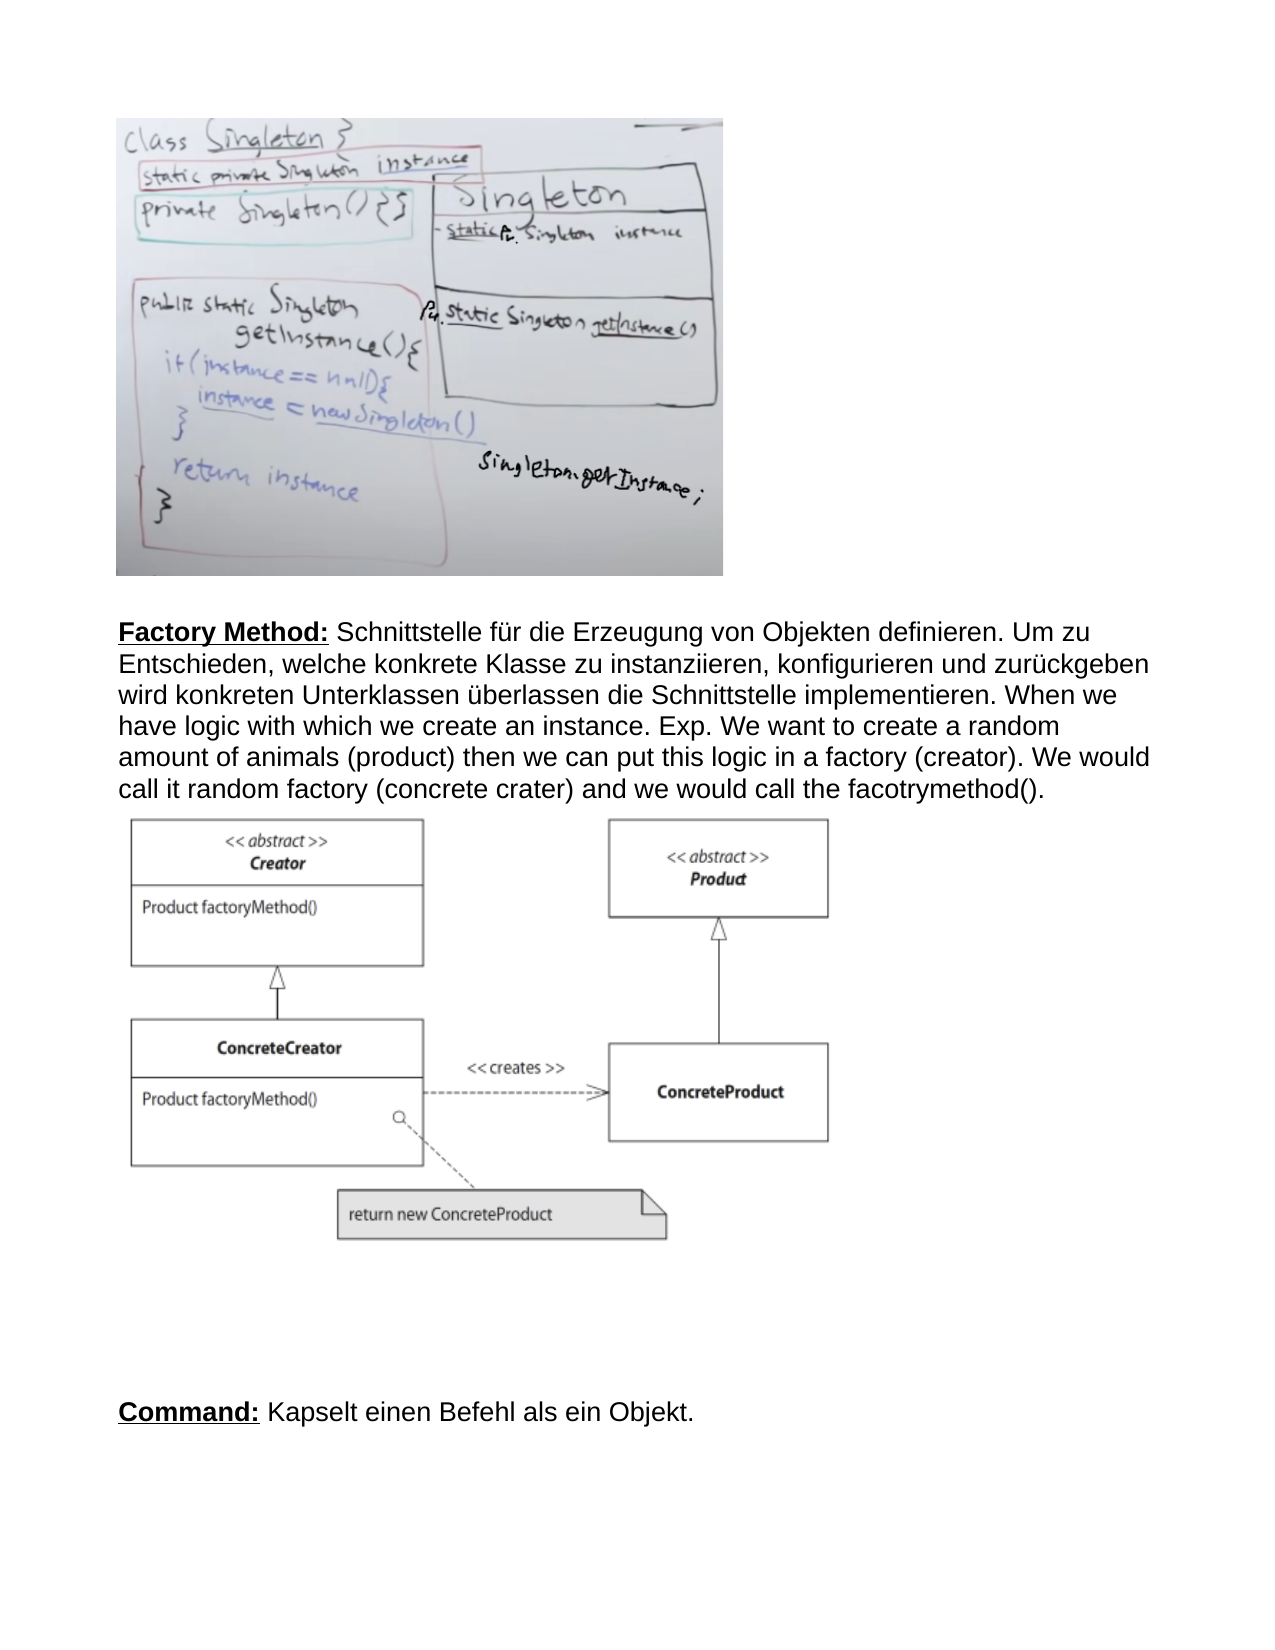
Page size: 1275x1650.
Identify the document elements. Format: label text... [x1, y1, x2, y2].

picture [128, 817, 836, 1248]
text Factory Method: Schnittstelle für die Erzeugung von Objekten definieren. Um zu Entschieden, welche konkrete Klasse zu instanziieren, konfigurieren und zurückgeben wird konkreten Unterklassen überlassen die Schnittstelle implementieren. When we have logic with which we create an instance. Exp. We want to create a random amount of animals (product) then we can put this logic in a factory (creator). We would call it random factory (concrete crater) and we would call the facotrymethod(). [118, 616, 1157, 804]
picture [116, 118, 724, 576]
text Command: Kapselt einen Befehl als ein Objekt. [118, 1396, 1157, 1427]
